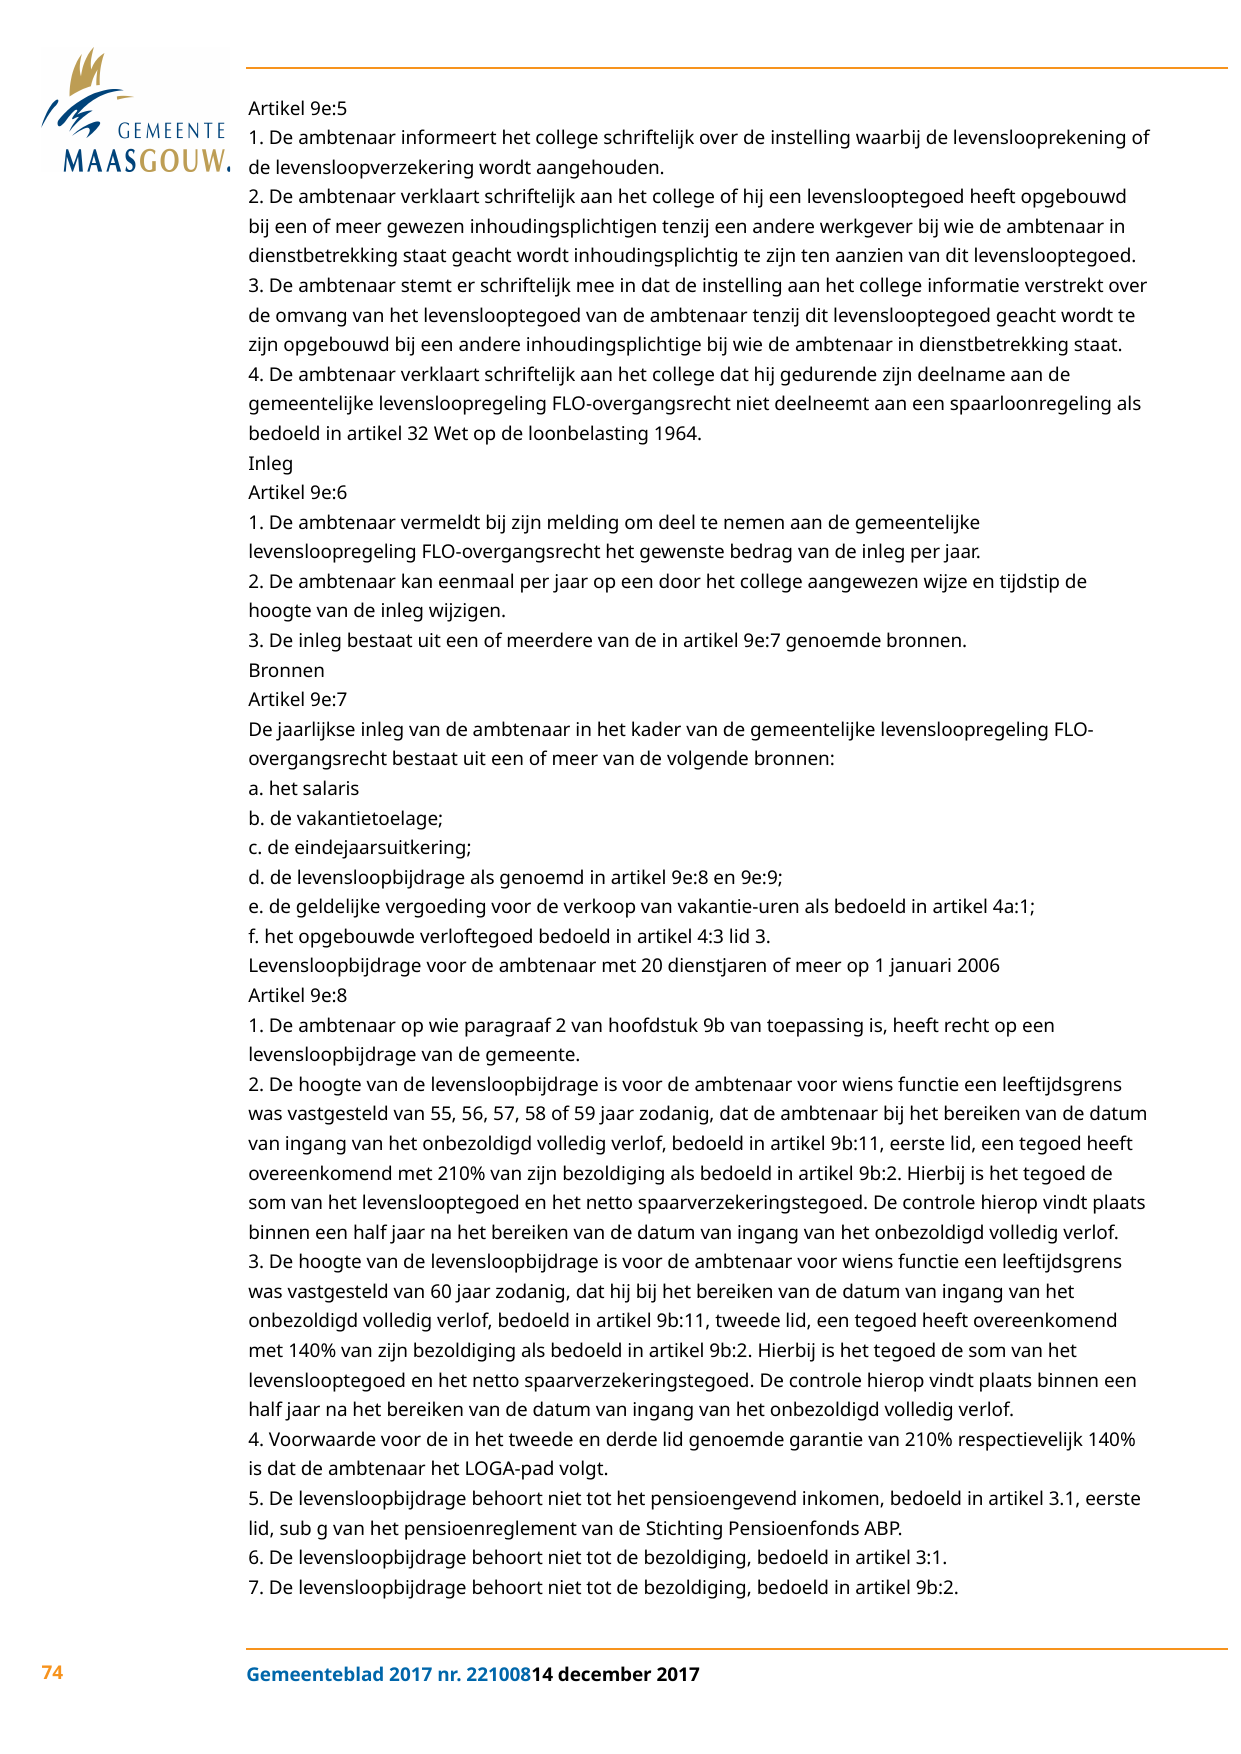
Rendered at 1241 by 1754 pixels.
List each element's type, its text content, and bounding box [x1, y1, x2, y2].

text f. het opgebouwde verloftegoed bedoeld in artikel 4:3 lid 3. [248, 923, 1152, 949]
text 7. De levensloopbijdrage behoort niet tot de bezoldiging, bedoeld in artikel 9b:2. [248, 1574, 1152, 1600]
text 3. De inleg bestaat uit een of meerdere van de in artikel 9e:7 genoemde bronnen. [248, 627, 1152, 653]
text De jaarlijkse inleg van de ambtenaar in het kader van de gemeentelijke levensloopregeling FLO-overgangsrecht bestaat uit een of meer van de volgende bronnen: [248, 716, 1152, 771]
text Artikel 9e:7 [248, 686, 1152, 712]
text a. het salaris [248, 775, 1152, 801]
text 1. De ambtenaar vermeldt bij zijn melding om deel te nemen aan de gemeentelijke levensloopregeling FLO-overgangsrecht het gewenste bedrag van de inleg per jaar. [248, 509, 1152, 564]
text Bronnen [248, 657, 1152, 683]
text c. de eindejaarsuitkering; [248, 834, 1152, 860]
text b. de vakantietoelage; [248, 805, 1152, 831]
text d. de levensloopbijdrage als genoemd in artikel 9e:8 en 9e:9; [248, 864, 1152, 890]
text 3. De hoogte van de levensloopbijdrage is voor de ambtenaar voor wiens functie een leeftijdsgrens was vastgesteld van 60 jaar zodanig, dat hij bij het bereiken van de datum van ingang van het onbezoldigd volledig verlof, bedoeld in artikel 9b:11, tweede lid, een tegoed heeft overeenkomend met 140% van zijn bezoldiging als bedoeld in artikel 9b:2. Hierbij is het tegoed de som van het levenslooptegoed en het netto spaarverzekeringstegoed. De controle hierop vindt plaats binnen een half jaar na het bereiken van de datum van ingang van het onbezoldigd volledig verlof. [248, 1248, 1152, 1422]
text Artikel 9e:5 [248, 95, 1152, 121]
text 2. De ambtenaar kan eenmaal per jaar op een door het college aangewezen wijze en tijdstip de hoogte van de inleg wijzigen. [248, 568, 1152, 623]
text 3. De ambtenaar stemt er schriftelijk mee in dat de instelling aan het college informatie verstrekt over de omvang van het levenslooptegoed van de ambtenaar tenzij dit levenslooptegoed geacht wordt te zijn opgebouwd bij een andere inhoudingsplichtige bij wie de ambtenaar in dienstbetrekking staat. [248, 272, 1152, 357]
text 4. De ambtenaar verklaart schriftelijk aan het college dat hij gedurende zijn deelname aan de gemeentelijke levensloopregeling FLO-overgangsrecht niet deelneemt aan een spaarloonregeling als bedoeld in artikel 32 Wet op de loonbelasting 1964. [248, 361, 1152, 446]
text Inleg [248, 450, 1152, 476]
text 6. De levensloopbijdrage behoort niet tot de bezoldiging, bedoeld in artikel 3:1. [248, 1544, 1152, 1570]
text Artikel 9e:8 [248, 982, 1152, 1008]
text 1. De ambtenaar op wie paragraaf 2 van hoofdstuk 9b van toepassing is, heeft recht op een levensloopbijdrage van de gemeente. [248, 1012, 1152, 1067]
text Artikel 9e:6 [248, 479, 1152, 505]
picture [41, 47, 231, 172]
text 2. De ambtenaar verklaart schriftelijk aan het college of hij een levenslooptegoed heeft opgebouwd bij een of meer gewezen inhoudingsplichtigen tenzij een andere werkgever bij wie de ambtenaar in dienstbetrekking staat geacht wordt inhoudingsplichtig te zijn ten aanzien van dit levenslooptegoed. [248, 183, 1152, 268]
text 1. De ambtenaar informeert het college schriftelijk over de instelling waarbij de levenslooprekening of de levensloopverzekering wordt aangehouden. [248, 124, 1152, 180]
text 5. De levensloopbijdrage behoort niet tot het pensioengevend inkomen, bedoeld in artikel 3.1, eerste lid, sub g van het pensioenreglement van de Stichting Pensioenfonds ABP. [248, 1485, 1152, 1541]
text 4. Voorwaarde voor de in het tweede en derde lid genoemde garantie van 210% respectievelijk 140% is dat de ambtenaar het LOGA-pad volgt. [248, 1426, 1152, 1481]
text Levensloopbijdrage voor de ambtenaar met 20 dienstjaren of meer op 1 januari 2006 [248, 953, 1152, 978]
text e. de geldelijke vergoeding voor de verkoop van vakantie-uren als bedoeld in artikel 4a:1; [248, 893, 1152, 919]
text 2. De hoogte van de levensloopbijdrage is voor de ambtenaar voor wiens functie een leeftijdsgrens was vastgesteld van 55, 56, 57, 58 of 59 jaar zodanig, dat de ambtenaar bij het bereiken van de datum van ingang van het onbezoldigd volledig verlof, bedoeld in artikel 9b:11, eerste lid, een tegoed heeft overeenkomend met 210% van zijn bezoldiging als bedoeld in artikel 9b:2. Hierbij is het tegoed de som van het levenslooptegoed en het netto spaarverzekeringstegoed. De controle hierop vindt plaats binnen een half jaar na het bereiken van de datum van ingang van het onbezoldigd volledig verlof. [248, 1071, 1152, 1245]
